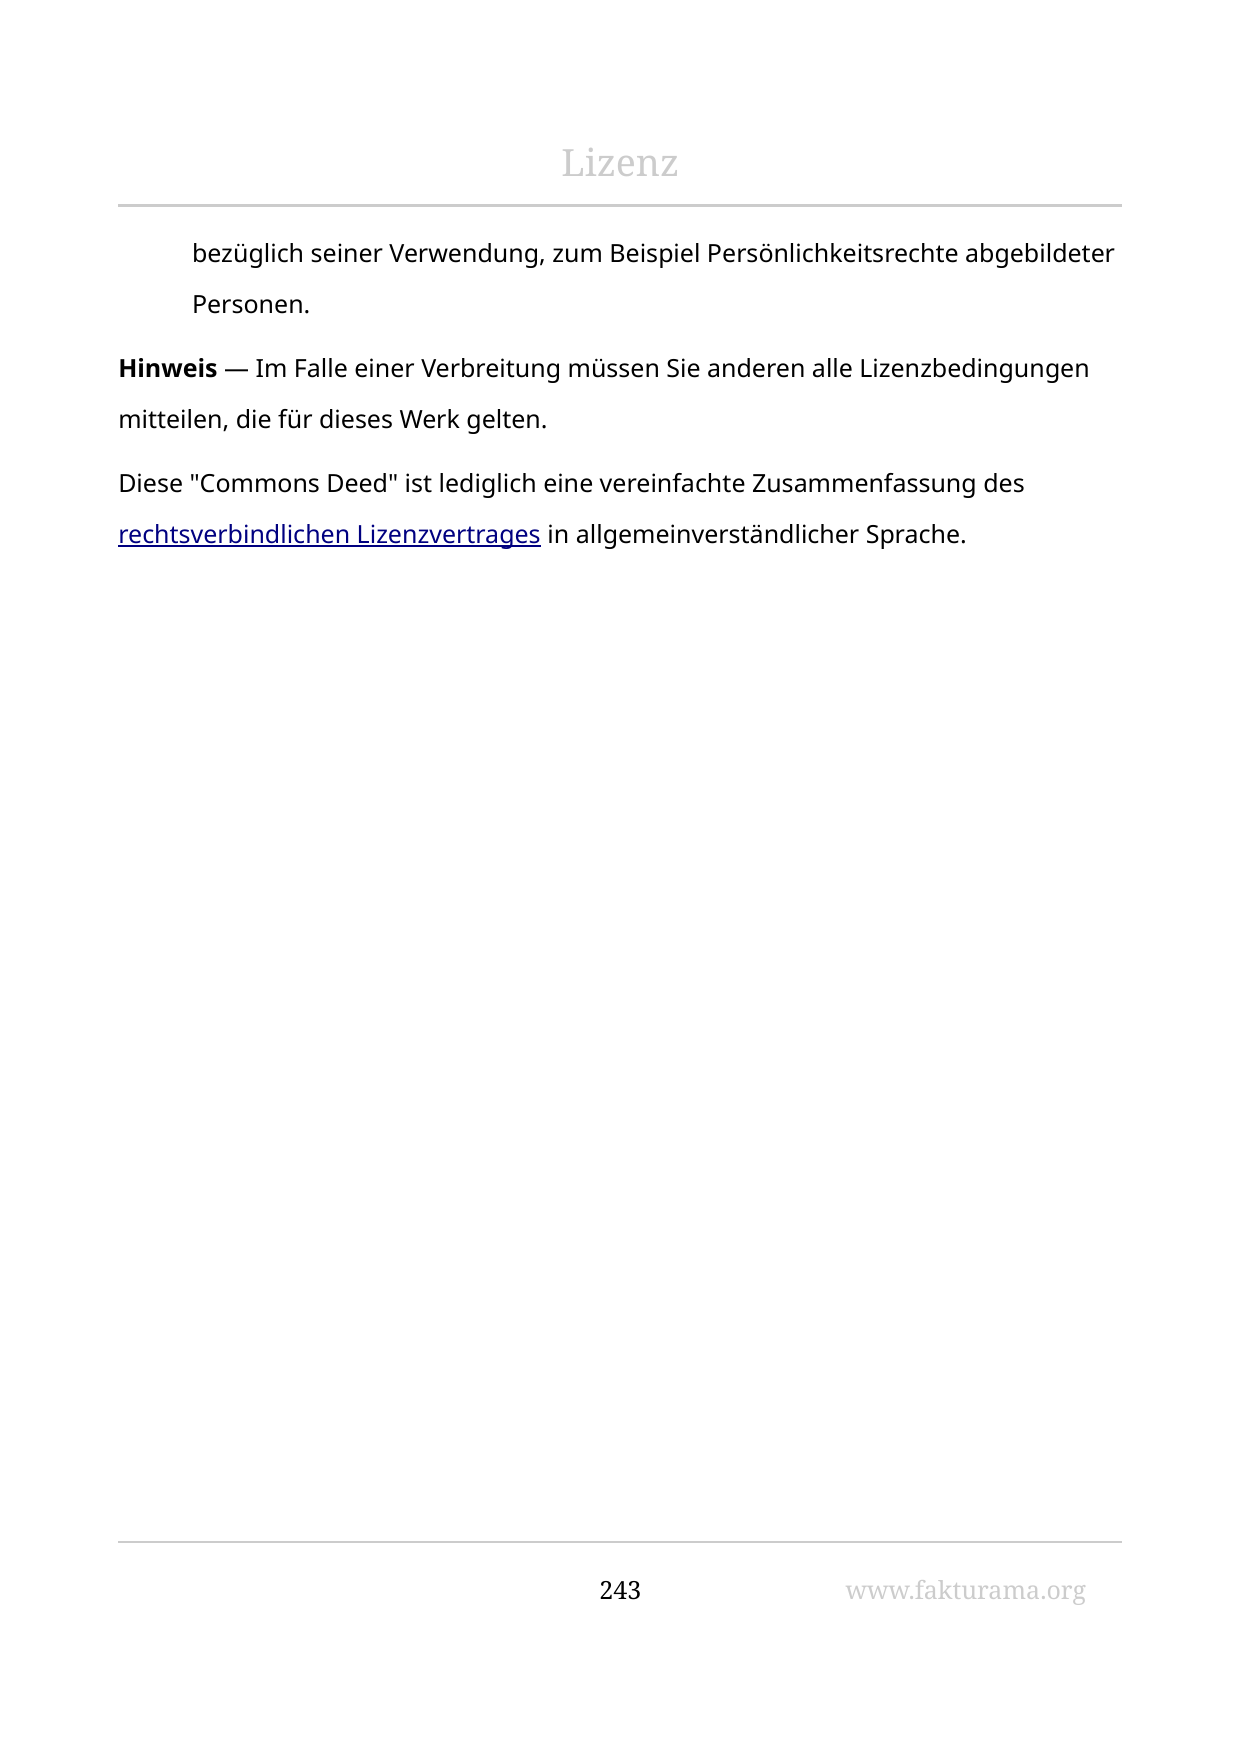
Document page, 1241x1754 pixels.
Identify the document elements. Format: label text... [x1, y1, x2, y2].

text Hinweis — Im Falle einer Verbreitung müssen Sie anderen alle Lizenzbedingungen mitteilen, die für dieses Werk gelten. [118, 351, 1122, 436]
list bezüglich seiner Verwendung, zum Beispiel Persönlichkeitsrechte abgebildeter Personen. [162, 236, 1122, 321]
text Diese "Commons Deed" ist lediglich eine vereinfachte Zusammenfassung des rechtsverbindlichen Lizenzvertrages in allgemeinverständlicher Sprache. [118, 465, 1122, 550]
